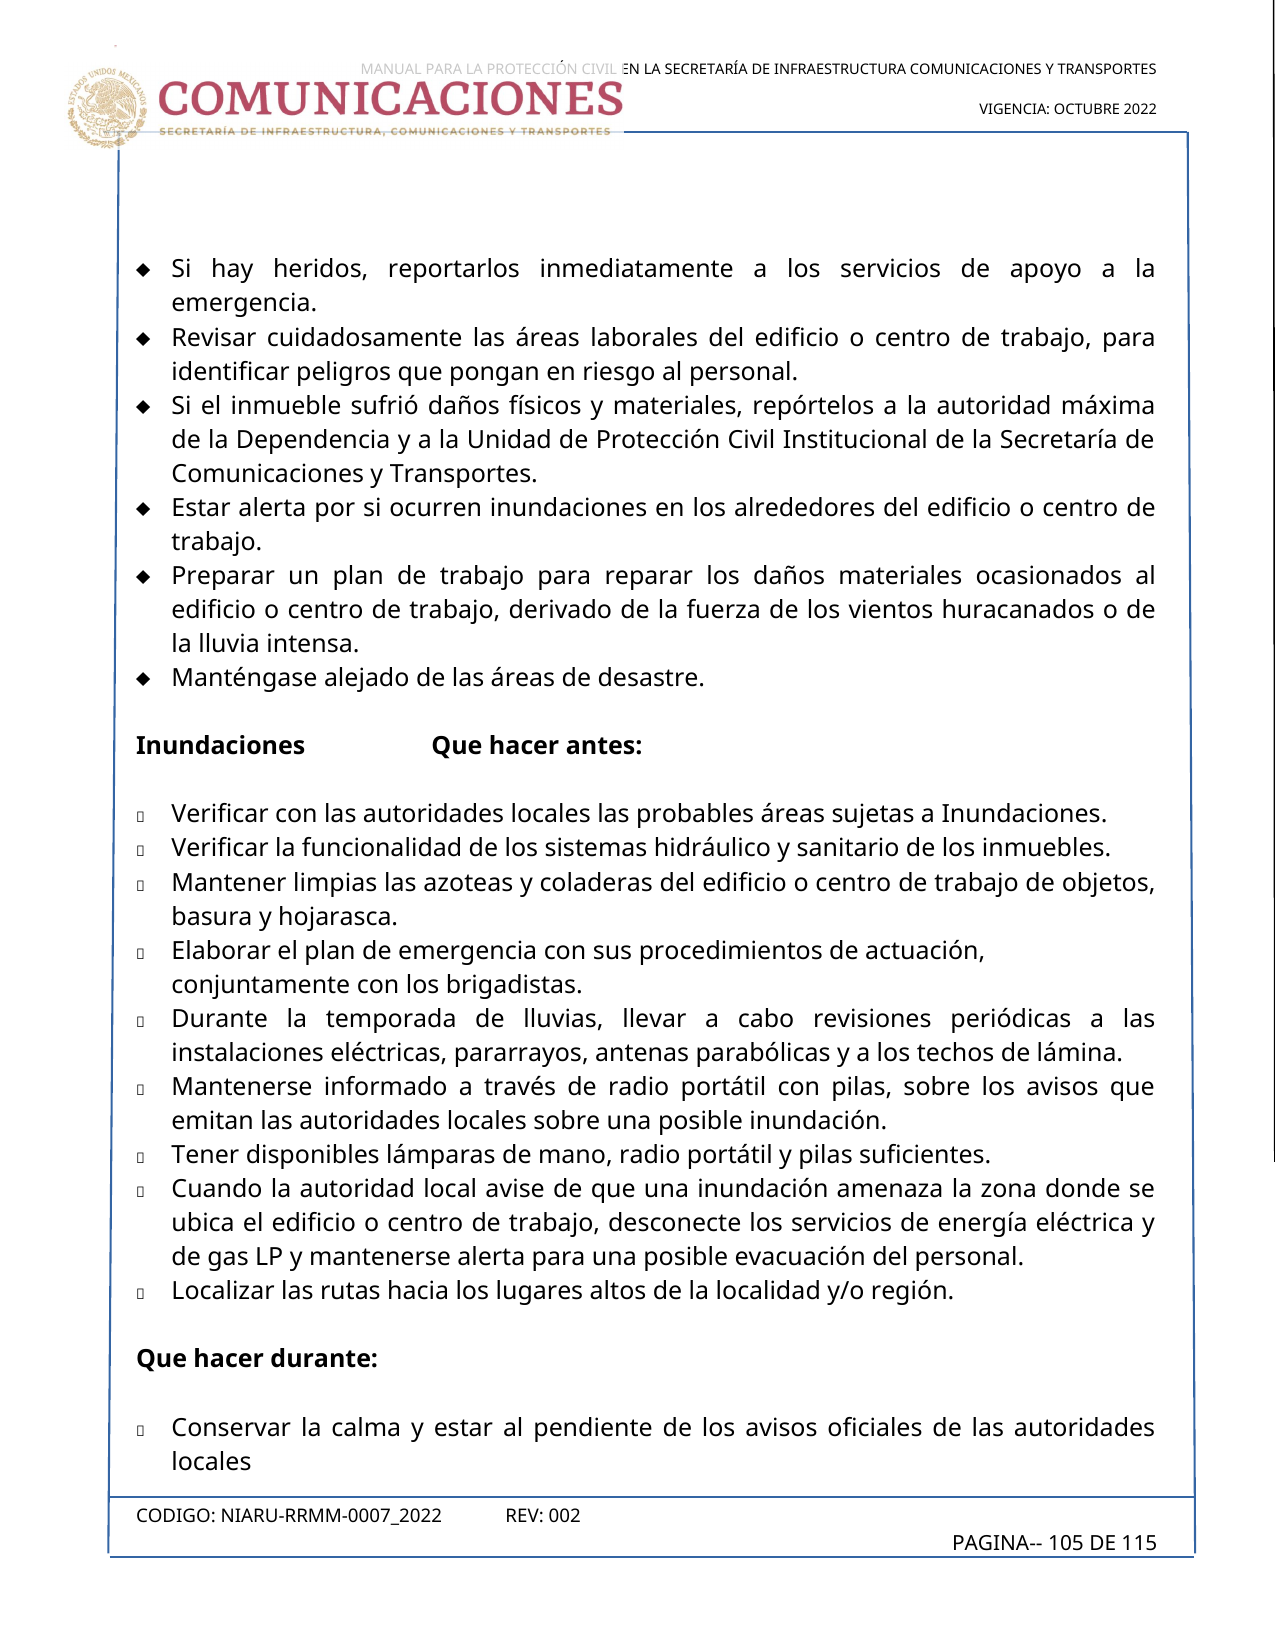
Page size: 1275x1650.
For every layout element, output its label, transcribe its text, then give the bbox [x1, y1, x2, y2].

list Elaborar el plan de emergencia con sus procedimientos de actuación, conjuntamente con los brigadistas. [136, 932, 1157, 1000]
text Inundaciones Que hacer antes: [136, 728, 1157, 762]
list Mantener limpias las azoteas y coladeras del edificio o centro de trabajo de objetos, basura y hojarasca. [136, 864, 1157, 932]
list Si hay heridos, reportarlos inmediatamente a los servicios de apoyo a la emergencia. [136, 251, 1157, 319]
list Verificar la funcionalidad de los sistemas hidráulico y sanitario de los inmuebles. [136, 830, 1157, 864]
list Manténgase alejado de las áreas de desastre. [136, 660, 1157, 694]
list Preparar un plan de trabajo para reparar los daños materiales ocasionados al edificio o centro de trabajo, derivado de la fuerza de los vientos huracanados o de la lluvia intensa. [136, 558, 1157, 660]
text Que hacer durante: [136, 1341, 1157, 1375]
list Cuando la autoridad local avise de que una inundación amenaza la zona donde se ubica el edificio o centro de trabajo, desconecte los servicios de energía eléctrica y de gas LP y mantenerse alerta para una posible evacuación del personal. [136, 1171, 1157, 1273]
list Revisar cuidadosamente las áreas laborales del edificio o centro de trabajo, para identificar peligros que pongan en riesgo al personal. [136, 319, 1157, 387]
list Durante la temporada de lluvias, llevar a cabo revisiones periódicas a las instalaciones eléctricas, pararrayos, antenas parabólicas y a los techos de lámina. [136, 1000, 1157, 1068]
list Localizar las rutas hacia los lugares altos de la localidad y/o región. [136, 1273, 1157, 1307]
list Mantenerse informado a través de radio portátil con pilas, sobre los avisos que emitan las autoridades locales sobre una posible inundación. [136, 1068, 1157, 1137]
list Tener disponibles lámparas de mano, radio portátil y pilas suficientes. [136, 1137, 1157, 1171]
list Si el inmueble sufrió daños físicos y materiales, repórtelos a la autoridad máxima de la Dependencia y a la Unidad de Protección Civil Institucional de la Secretaría de Comunicaciones y Transportes. [136, 387, 1157, 489]
list Conservar la calma y estar al pendiente de los avisos oficiales de las autoridades locales [136, 1409, 1157, 1477]
list Verificar con las autoridades locales las probables áreas sujetas a Inundaciones. [136, 796, 1157, 830]
list Estar alerta por si ocurren inundaciones en los alrededores del edificio o centro de trabajo. [136, 489, 1157, 558]
